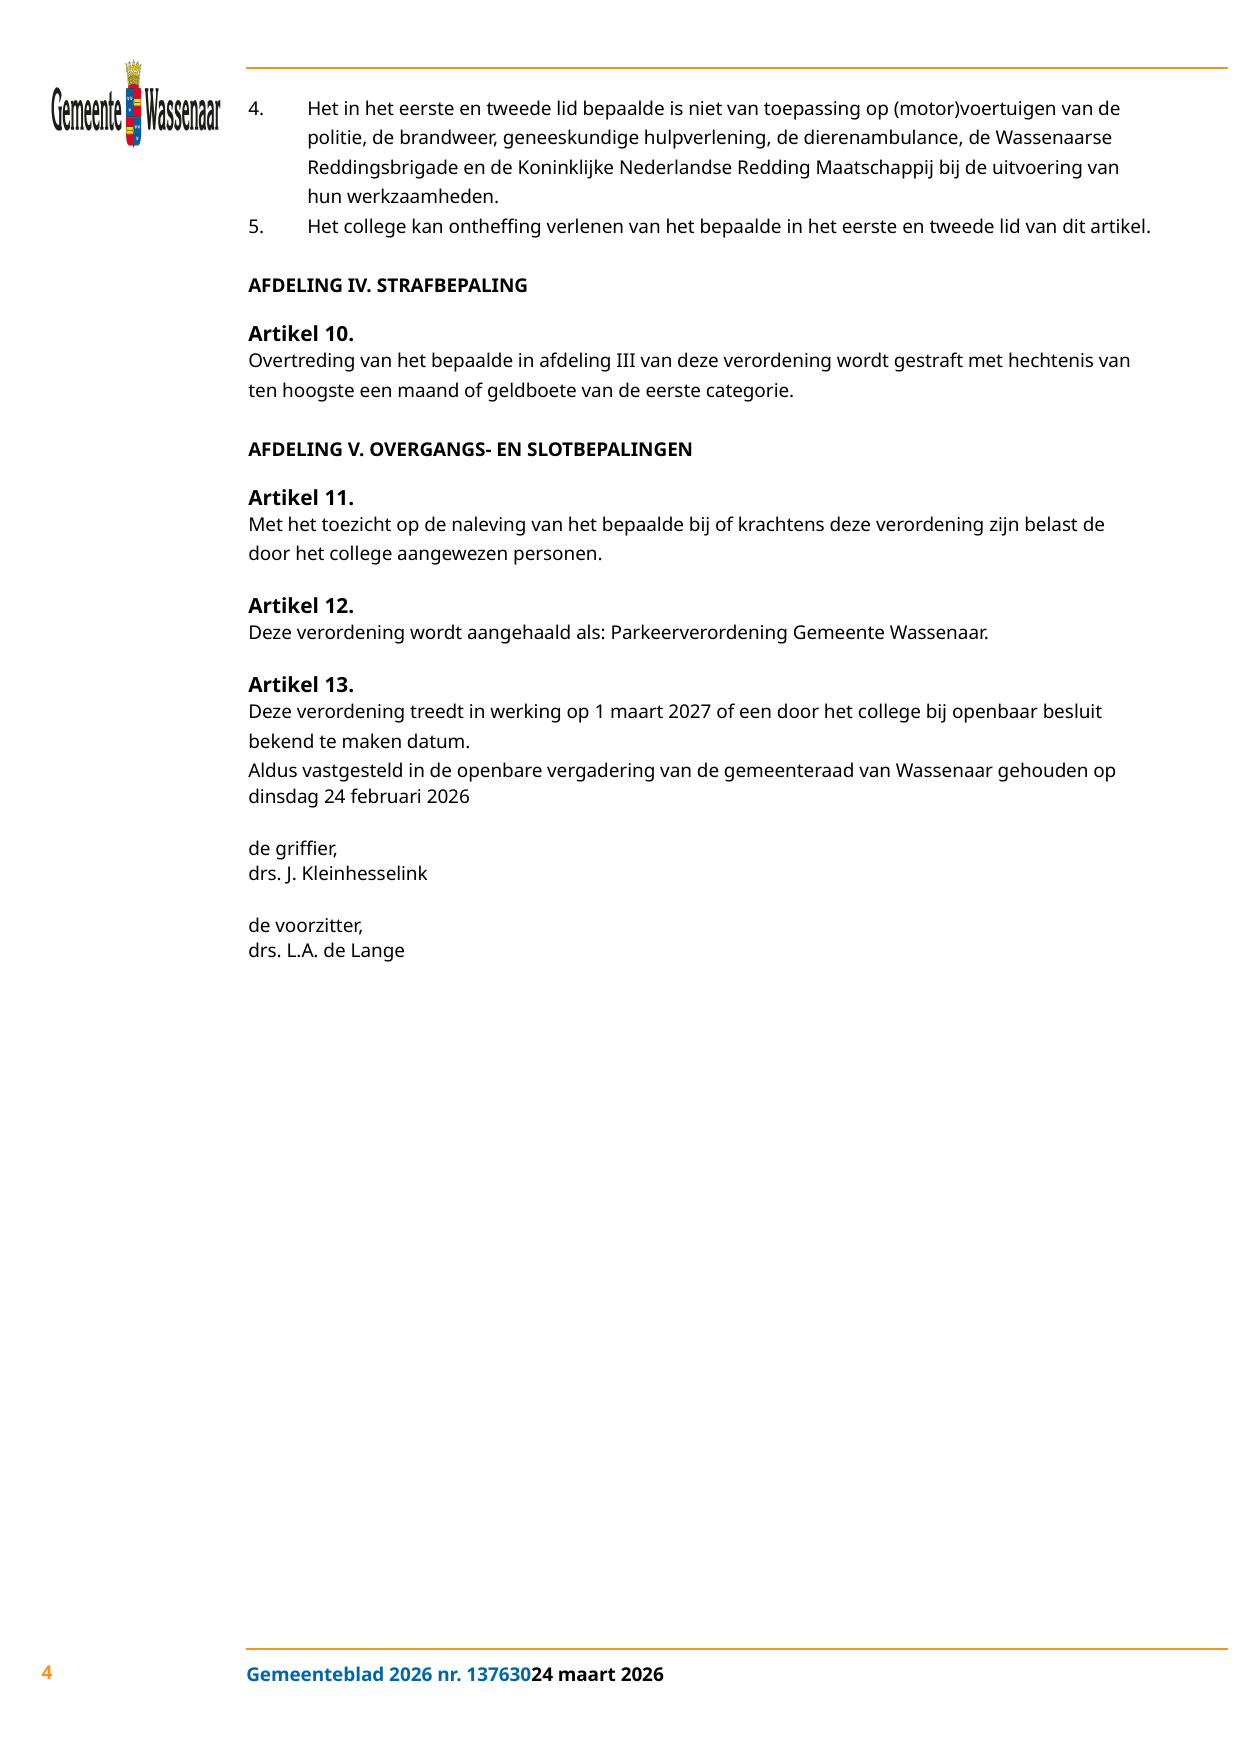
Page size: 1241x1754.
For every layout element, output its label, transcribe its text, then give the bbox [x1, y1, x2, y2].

list Het college kan ontheffing verlenen van het bepaalde in het eerste en tweede lid van dit artikel. [248, 213, 1152, 239]
picture [41, 47, 231, 172]
text drs. J. Kleinhesselink [248, 860, 1152, 886]
text Artikel 10. [248, 319, 1152, 347]
text AFDELING V. OVERGANGS- EN SLOTBEPALINGEN [248, 436, 1152, 462]
text Deze verordening treedt in werking op 1 maart 2027 of een door het college bij openbaar besluit bekend te maken datum. [248, 698, 1152, 754]
text AFDELING IV. STRAFBEPALING [248, 272, 1152, 298]
text Met het toezicht op de naleving van het bepaalde bij of krachtens deze verordening zijn belast de door het college aangewezen personen. [248, 511, 1152, 566]
list Het in het eerste en tweede lid bepaalde is niet van toepassing op (motor)voertuigen van de politie, de brandweer, geneeskundige hulpverlening, de dierenambulance, de Wassenaarse Reddingsbrigade en de Koninklijke Nederlandse Redding Maatschappij bij de uitvoering van hun werkzaamheden. [248, 95, 1152, 209]
text Aldus vastgesteld in de openbare vergadering van de gemeenteraad van Wassenaar gehouden op dinsdag 24 februari 2026 [248, 757, 1152, 809]
text Artikel 13. [248, 670, 1152, 698]
text drs. L.A. de Lange [248, 938, 1152, 963]
text de griffier, [248, 835, 1152, 860]
text Artikel 11. [248, 483, 1152, 511]
text de voorzitter, [248, 912, 1152, 938]
text Deze verordening wordt aangehaald als: Parkeerverordening Gemeente Wassenaar. [248, 619, 1152, 645]
text Artikel 12. [248, 591, 1152, 619]
text Overtreding van het bepaalde in afdeling III van deze verordening wordt gestraft met hechtenis van ten hoogste een maand of geldboete van de eerste categorie. [248, 347, 1152, 403]
